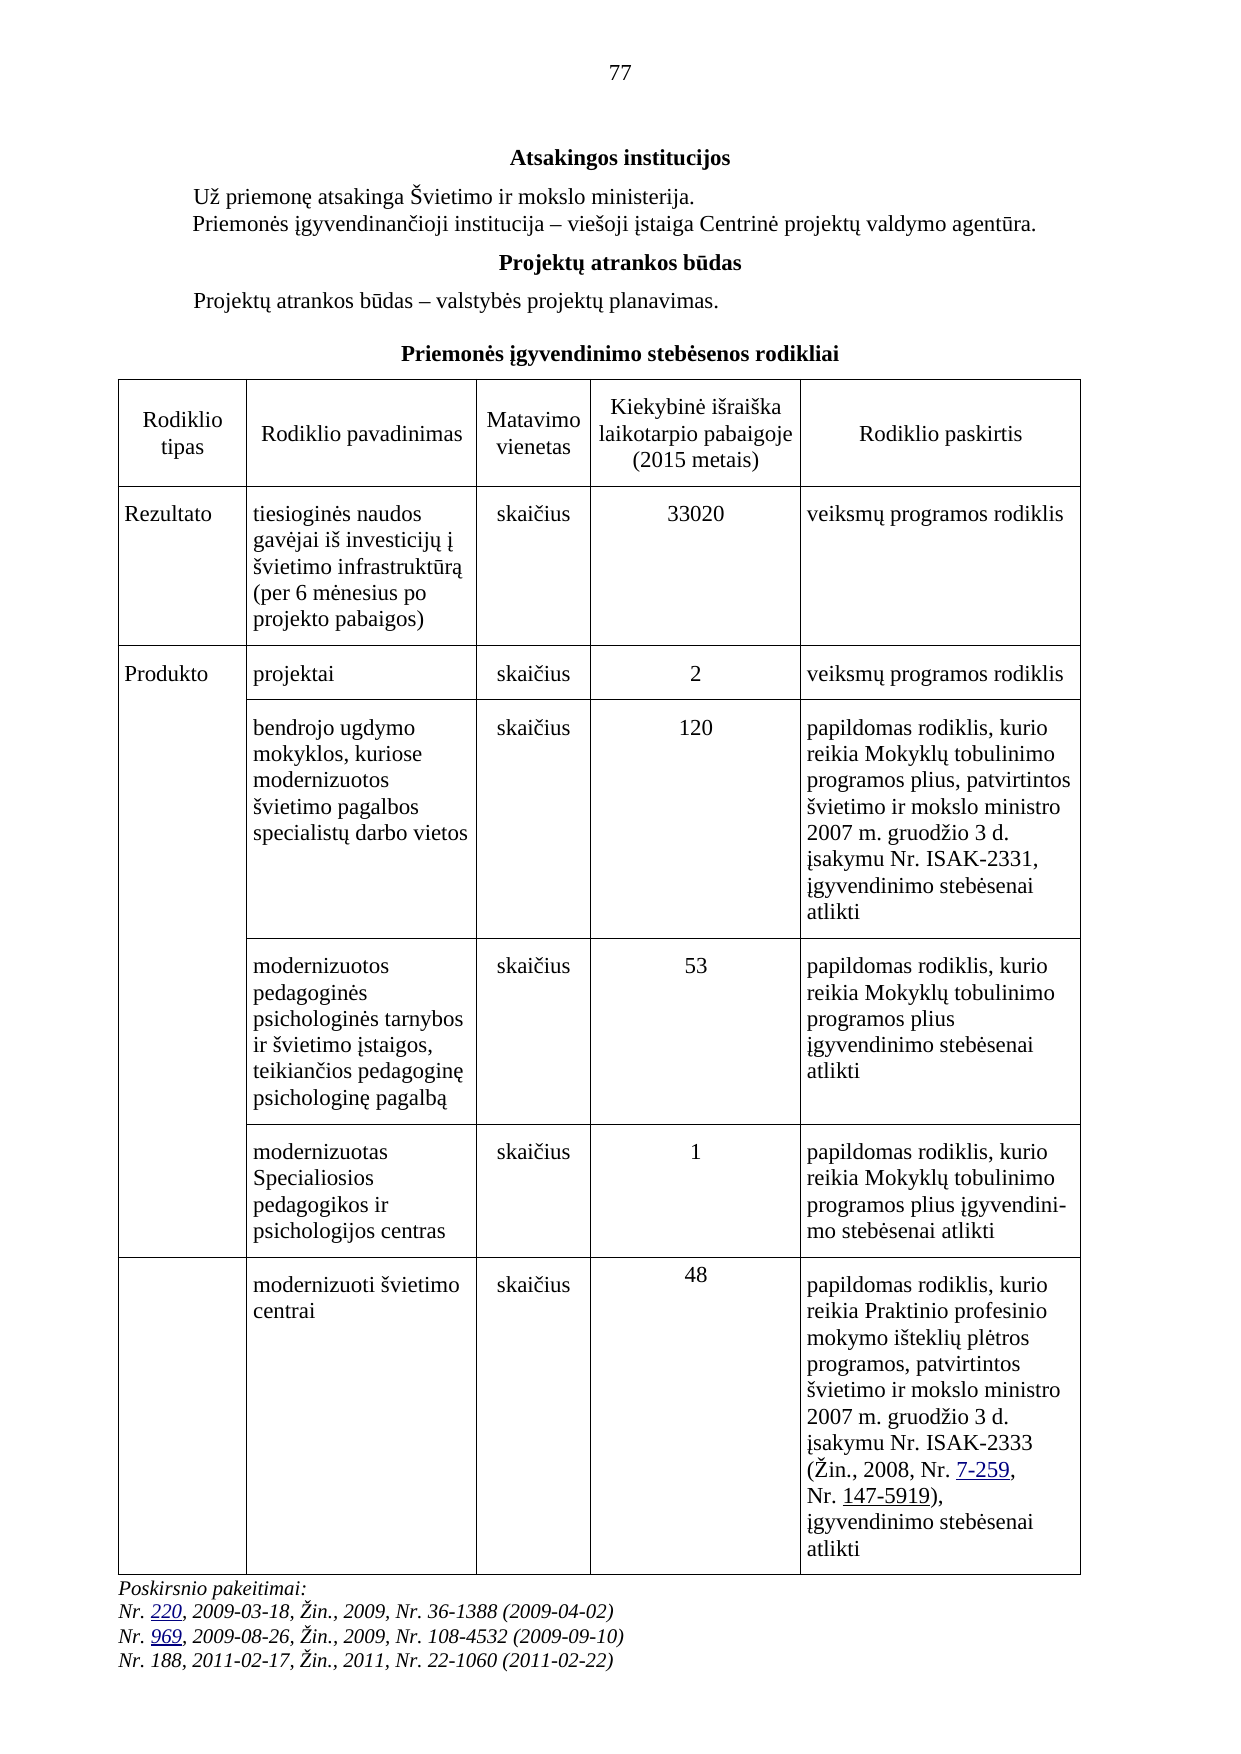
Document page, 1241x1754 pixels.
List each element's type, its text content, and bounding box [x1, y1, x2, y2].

table_cell skaičius [477, 1258, 590, 1574]
table_cell skaičius [477, 939, 590, 1124]
table_cell 33020 [591, 487, 800, 645]
text Nr. 188, 2011-02-17, Žin., 2011, Nr. 22-1060 (2011-02-22) [118, 1648, 1122, 1672]
text Projektų atrankos būdas [118, 248, 1122, 275]
text Priemonės įgyvendinimo stebėsenos rodikliai [118, 340, 1122, 366]
table_cell 1 [591, 1125, 800, 1257]
table_cell [119, 1258, 246, 1574]
table_header Kiekybinė išraiška laikotarpio pabaigoje (2015 metais) [591, 380, 800, 486]
table_cell Rezultato [119, 487, 246, 645]
text Projektų atrankos būdas – valstybės projektų planavimas. [156, 287, 1122, 314]
table_cell veiksmų programos rodiklis [801, 646, 1080, 699]
table_cell bendrojo ugdymo mokyklos, kuriose modernizuotos švietimo pagalbos specialistų darbo vietos [247, 700, 476, 938]
table_cell papildomas rodiklis, kurio reikia Mokyklų tobulinimo programos plius, patvirtintos švietimo ir mokslo ministro 2007 m. gruodžio 3 d. įsakymu Nr. ISAK-2331, įgyvendinimo stebėsenai atlikti [801, 700, 1080, 938]
table_cell 48 [591, 1258, 800, 1574]
table_cell tiesioginės naudos gavėjai iš investicijų į švietimo infrastruktūrą (per 6 mėnesius po projekto pabaigos) [247, 487, 476, 645]
table_header Rodiklio tipas [119, 380, 246, 486]
table_cell modernizuotos pedagoginės psichologinės tarnybos ir švietimo įstaigos, teikiančios pedagoginę psichologinę pagalbą [247, 939, 476, 1124]
table_cell skaičius [477, 487, 590, 645]
table_header Rodiklio paskirtis [801, 380, 1080, 486]
text Priemonės įgyvendinančioji institucija – viešoji įstaiga Centrinė projektų valdymo agentūra. [118, 210, 1122, 236]
table_cell skaičius [477, 700, 590, 938]
table_cell papildomas rodiklis, kurio reikia Praktinio profesinio mokymo išteklių plėtros programos, patvirtintos švietimo ir mokslo ministro 2007 m. gruodžio 3 d. įsakymu Nr. ISAK-2333 (Žin., 2008, Nr. 7-259, Nr. 147-5919), įgyvendinimo stebėsenai atlikti [801, 1258, 1080, 1574]
text Atsakingos institucijos [118, 144, 1122, 171]
table_header Rodiklio pavadinimas [247, 380, 476, 486]
table_cell 2 [591, 646, 800, 699]
text Nr. 969, 2009-08-26, Žin., 2009, Nr. 108-4532 (2009-09-10) [118, 1623, 1122, 1648]
table_cell skaičius [477, 646, 590, 699]
table_cell projektai [247, 646, 476, 699]
text Už priemonę atsakinga Švietimo ir mokslo ministerija. [118, 183, 1122, 210]
table_cell modernizuotas Specialiosios pedagogikos ir psichologijos centras [247, 1125, 476, 1257]
text Poskirsnio pakeitimai: [118, 1575, 1122, 1599]
table_cell papildomas rodiklis, kurio reikia Mokyklų tobulinimo programos plius įgyvendini­mo stebėsenai atlikti [801, 1125, 1080, 1257]
table_cell 120 [591, 700, 800, 938]
table_header Matavimo vienetas [477, 380, 590, 486]
table_cell Produkto [119, 646, 246, 1257]
text Nr. 220, 2009-03-18, Žin., 2009, Nr. 36-1388 (2009-04-02) [118, 1599, 1122, 1623]
table_cell papildomas rodiklis, kurio reikia Mokyklų tobulinimo programos plius įgyvendinimo stebėsenai atlikti [801, 939, 1080, 1124]
table_cell modernizuoti švietimo centrai [247, 1258, 476, 1574]
table_cell veiksmų programos rodiklis [801, 487, 1080, 645]
table_cell skaičius [477, 1125, 590, 1257]
table_cell 53 [591, 939, 800, 1124]
